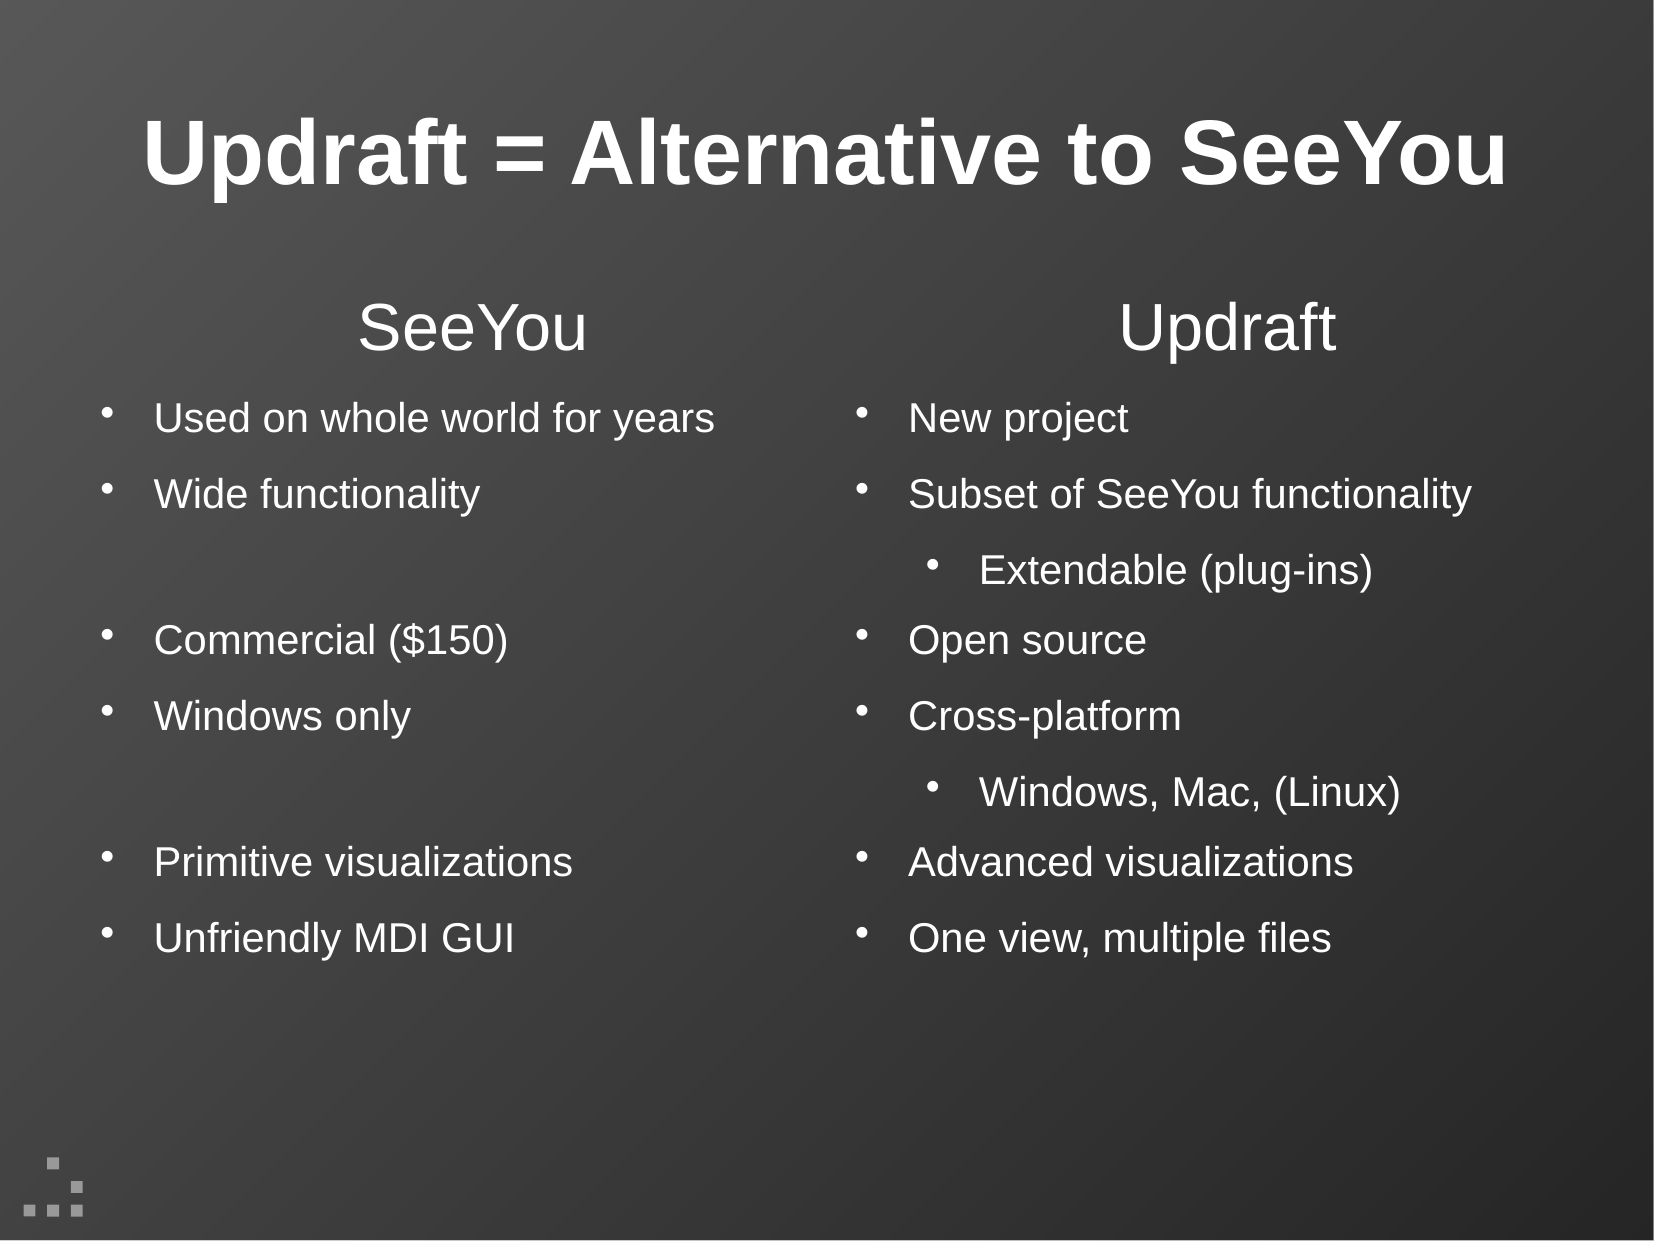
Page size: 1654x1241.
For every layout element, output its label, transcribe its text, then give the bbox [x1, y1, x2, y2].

title Updraft = Alternative to SeeYou [82, 49, 1571, 257]
list Updraft New project Subset of SeeYou functionality Extendable (plug-ins) Open source Cross-platform Windows, Mac, (Linux) Advanced visualizations One view, multiple files [837, 290, 1548, 1010]
list SeeYou Used on whole world for years Wide functionality Commercial ($150) Windows only Primitive visualizations Unfriendly MDI GUI [82, 290, 793, 1010]
